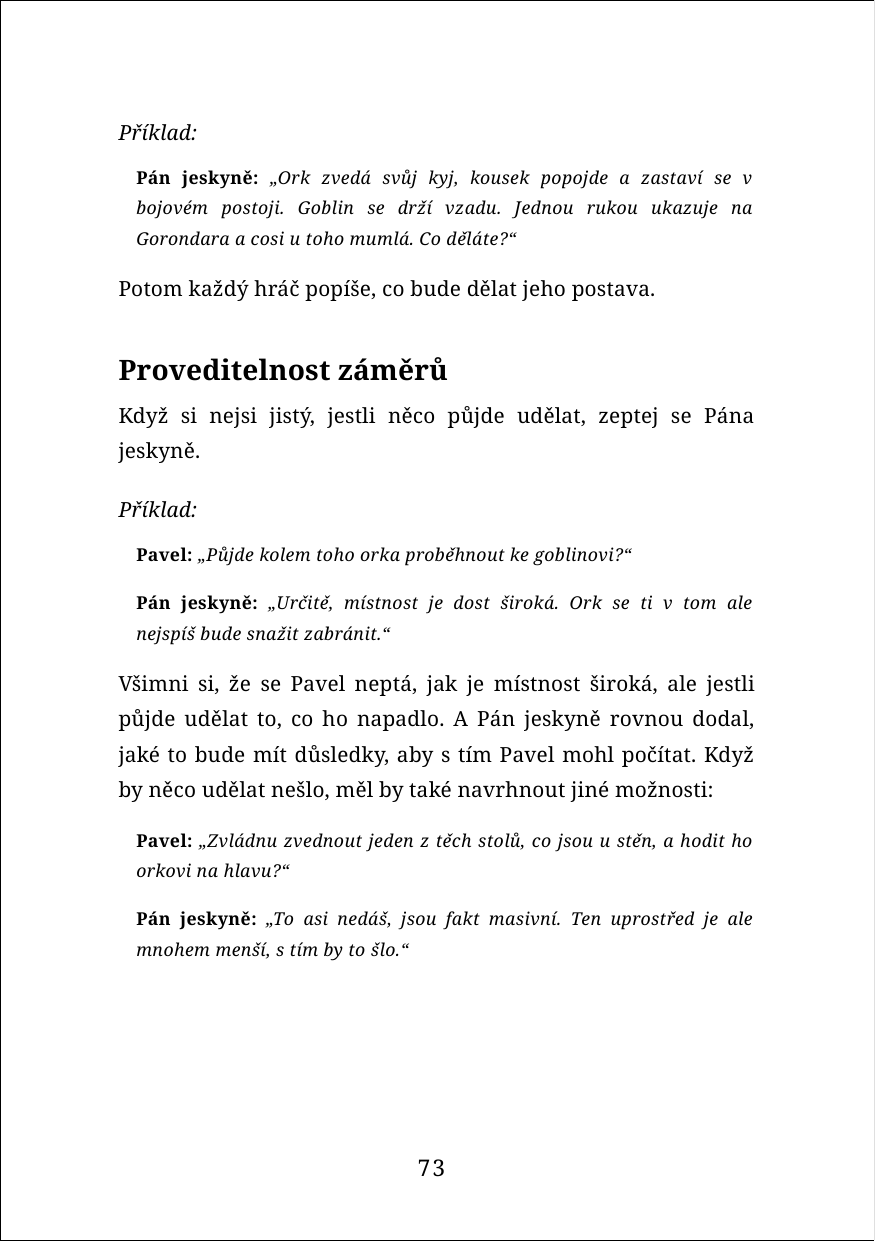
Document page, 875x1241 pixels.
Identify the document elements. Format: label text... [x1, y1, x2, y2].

text Když si nejsi jistý, jestli něco půjde udělat, zeptej se Pána jeskyně. [118, 401, 756, 465]
text Potom každý hráč popíše, co bude dělat jeho postava. [118, 274, 756, 302]
text Příklad: [118, 118, 756, 147]
text Pavel: „Zvládnu zvednout jeden z těch stolů, co jsou u stěn, a hodit ho orkovi na hlavu?“ [136, 829, 756, 883]
text Pavel: „Půjde kolem toho orka proběhnout ke goblinovi?“ [136, 543, 756, 567]
subtitle Proveditelnost záměrů [118, 351, 756, 389]
text Pán jeskyně: „Ork zvedá svůj kyj, kousek popojde a zastaví se v bojovém postoji. Goblin se drží vzadu. Jednou rukou ukazuje na Gorondara a cosi u toho mumlá. Co děláte?“ [136, 166, 756, 250]
text Pán jeskyně: „To asi nedáš, jsou fakt masivní. Ten uprostřed je ale mnohem menší, s tím by to šlo.“ [136, 907, 756, 961]
text Všimni si, že se Pavel neptá, jak je místnost široká, ale jestli půjde udělat to, co ho napadlo. A Pán jeskyně rovnou dodal, jaké to bude mít důsledky, aby s tím Pavel mohl počítat. Když by něco udělat nešlo, měl by také navrhnout jiné možnosti: [118, 669, 756, 804]
text Pán jeskyně: „Určitě, místnost je dost široká. Ork se ti v tom ale nejspíš bude snažit zabránit.“ [136, 591, 756, 645]
text Příklad: [118, 496, 756, 524]
